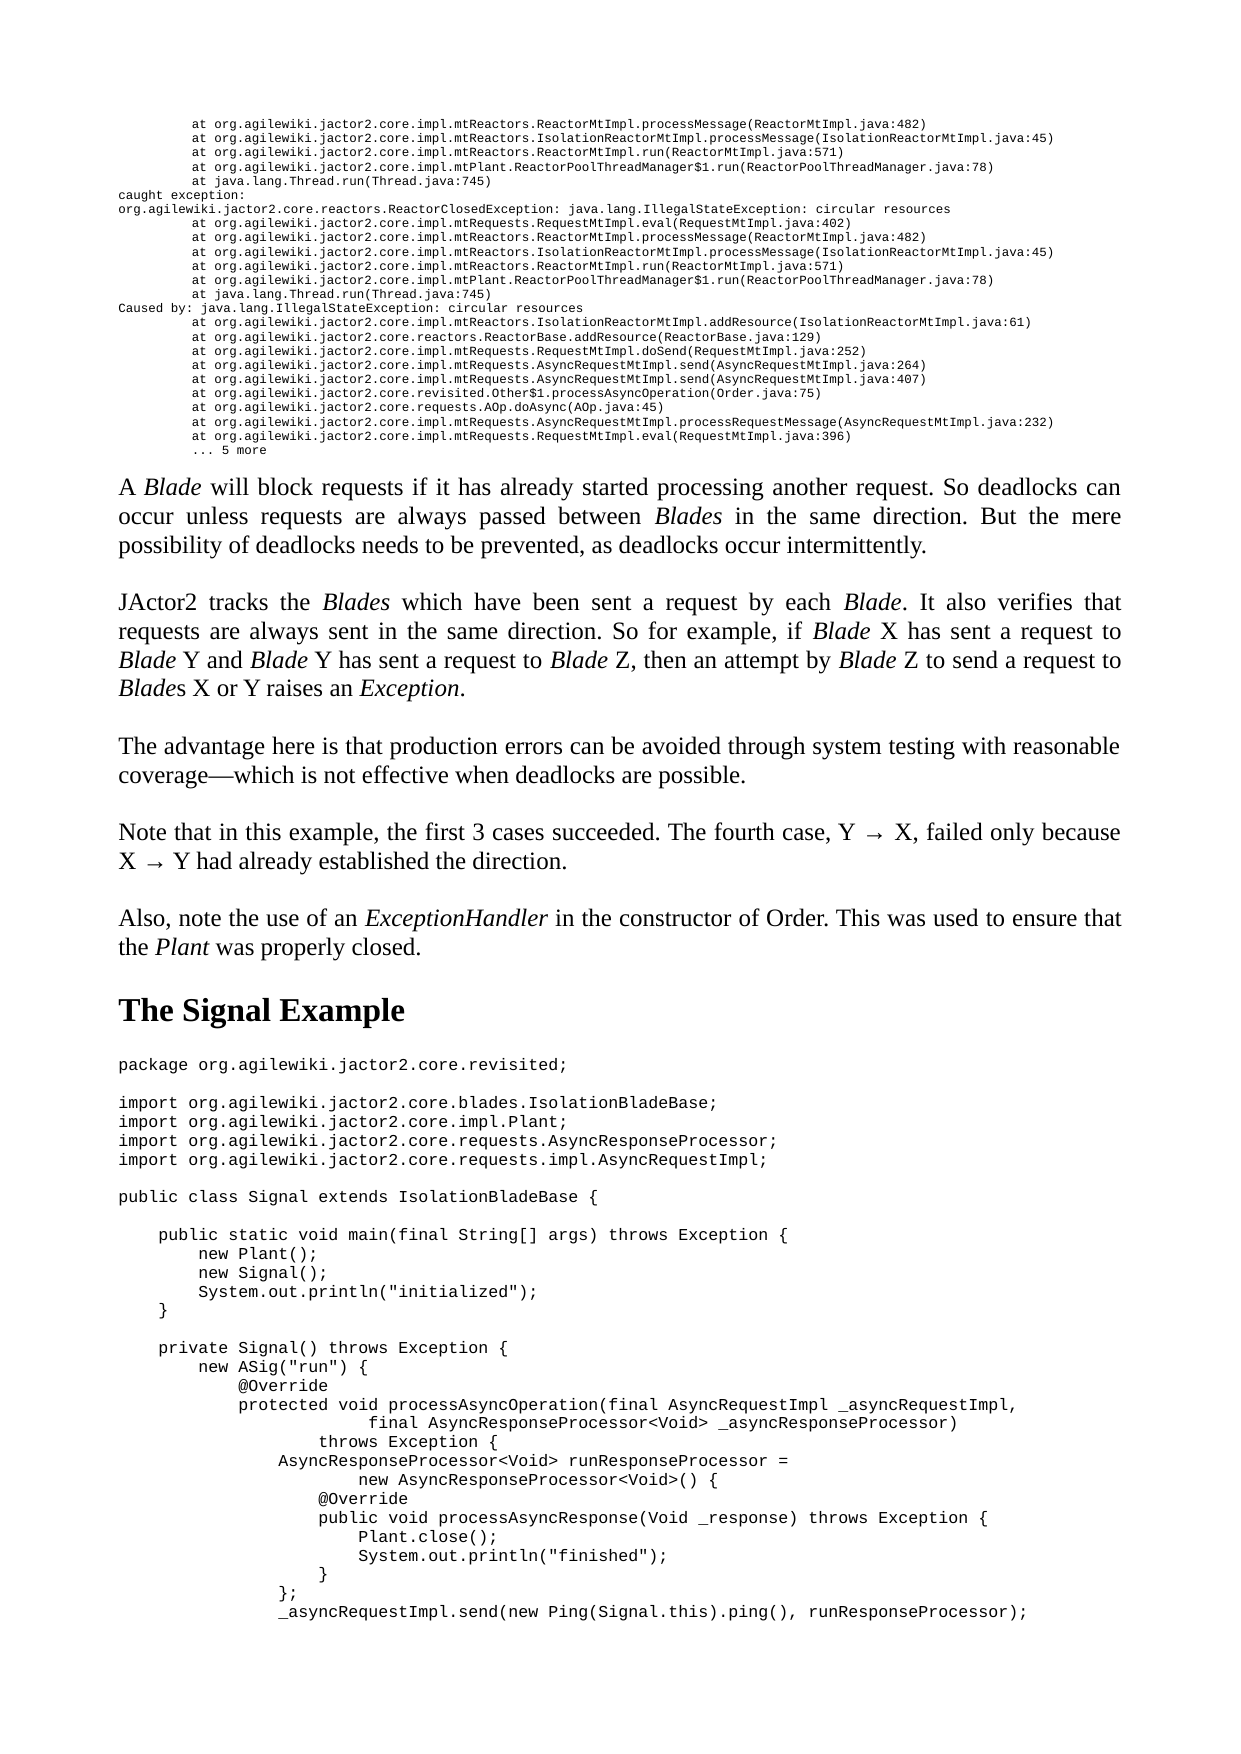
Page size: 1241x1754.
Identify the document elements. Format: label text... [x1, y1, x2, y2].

text at org.agilewiki.jactor2.core.impl.mtRequests.AsyncRequestMtImpl.processRequestMessage(AsyncRequestMtImpl.java:232) [118, 416, 1122, 430]
text new AsyncResponseProcessor<Void>() { [118, 1472, 1122, 1491]
text caught exception: [118, 189, 1122, 203]
text @Override [118, 1491, 1122, 1509]
text at org.agilewiki.jactor2.core.impl.mtPlant.ReactorPoolThreadManager$1.run(ReactorPoolThreadManager.java:78) [118, 274, 1122, 288]
text final AsyncResponseProcessor<Void> _asyncResponseProcessor) [118, 1415, 1122, 1434]
text @Override [118, 1377, 1122, 1396]
text Also, note the use of an ExceptionHandler in the constructor of Order. This was used to ensure that the Plant was properly closed. [118, 903, 1122, 961]
text at org.agilewiki.jactor2.core.impl.mtRequests.RequestMtImpl.doSend(RequestMtImpl.java:252) [118, 345, 1122, 359]
text protected void processAsyncOperation(final AsyncRequestImpl _asyncRequestImpl, [118, 1396, 1122, 1415]
text package org.agilewiki.jactor2.core.revisited; [118, 1057, 1122, 1076]
text at org.agilewiki.jactor2.core.impl.mtRequests.RequestMtImpl.eval(RequestMtImpl.java:402) [118, 217, 1122, 231]
text A Blade will block requests if it has already started processing another request. So deadlocks can occur unless requests are always passed between Blades in the same direction. But the mere possibility of deadlocks needs to be prevented, as deadlocks occur intermittently. [118, 472, 1122, 558]
text at org.agilewiki.jactor2.core.impl.mtReactors.ReactorMtImpl.processMessage(ReactorMtImpl.java:482) [118, 231, 1122, 246]
text The advantage here is that production errors can be avoided through system testing with reasonable coverage—which is not effective when deadlocks are possible. [118, 731, 1122, 788]
text AsyncResponseProcessor<Void> runResponseProcessor = [118, 1453, 1122, 1472]
text at org.agilewiki.jactor2.core.reactors.ReactorBase.addResource(ReactorBase.java:129) [118, 331, 1122, 345]
text new Signal(); [118, 1264, 1122, 1283]
text at org.agilewiki.jactor2.core.impl.mtReactors.IsolationReactorMtImpl.addResource(IsolationReactorMtImpl.java:61) [118, 316, 1122, 331]
text at org.agilewiki.jactor2.core.revisited.Other$1.processAsyncOperation(Order.java:75) [118, 387, 1122, 401]
text } [118, 1566, 1122, 1585]
text at org.agilewiki.jactor2.core.impl.mtReactors.ReactorMtImpl.run(ReactorMtImpl.java:571) [118, 146, 1122, 161]
text at java.lang.Thread.run(Thread.java:745) [118, 288, 1122, 302]
text new Plant(); [118, 1245, 1122, 1264]
text System.out.println("finished"); [118, 1547, 1122, 1566]
text Caused by: java.lang.IllegalStateException: circular resources [118, 302, 1122, 316]
text } [118, 1302, 1122, 1321]
text import org.agilewiki.jactor2.core.impl.Plant; [118, 1113, 1122, 1132]
text at org.agilewiki.jactor2.core.impl.mtReactors.ReactorMtImpl.processMessage(ReactorMtImpl.java:482) [118, 118, 1122, 132]
text at java.lang.Thread.run(Thread.java:745) [118, 175, 1122, 189]
text ... 5 more [118, 444, 1122, 458]
text JActor2 tracks the Blades which have been sent a request by each Blade. It also verifies that requests are always sent in the same direction. So for example, if Blade X has sent a request to Blade Y and Blade Y has sent a request to Blade Z, then an attempt by Blade Z to send a request to Blades X or Y raises an Exception. [118, 587, 1122, 702]
text import org.agilewiki.jactor2.core.blades.IsolationBladeBase; [118, 1094, 1122, 1113]
text }; [118, 1585, 1122, 1604]
text new ASig("run") { [118, 1358, 1122, 1377]
text at org.agilewiki.jactor2.core.impl.mtReactors.IsolationReactorMtImpl.processMessage(IsolationReactorMtImpl.java:45) [118, 132, 1122, 146]
text throws Exception { [118, 1434, 1122, 1453]
text at org.agilewiki.jactor2.core.impl.mtRequests.AsyncRequestMtImpl.send(AsyncRequestMtImpl.java:264) [118, 359, 1122, 373]
text Plant.close(); [118, 1528, 1122, 1547]
text The Signal Example [118, 990, 1122, 1028]
text public static void main(final String[] args) throws Exception { [118, 1227, 1122, 1245]
text org.agilewiki.jactor2.core.reactors.ReactorClosedException: java.lang.IllegalStateException: circular resources [118, 203, 1122, 217]
text at org.agilewiki.jactor2.core.impl.mtPlant.ReactorPoolThreadManager$1.run(ReactorPoolThreadManager.java:78) [118, 161, 1122, 175]
text _asyncRequestImpl.send(new Ping(Signal.this).ping(), runResponseProcessor); [118, 1604, 1122, 1622]
text at org.agilewiki.jactor2.core.impl.mtRequests.AsyncRequestMtImpl.send(AsyncRequestMtImpl.java:407) [118, 373, 1122, 387]
text import org.agilewiki.jactor2.core.requests.AsyncResponseProcessor; [118, 1132, 1122, 1151]
text Note that in this example, the first 3 cases succeeded. The fourth case, Y → X, failed only because X → Y had already established the direction. [118, 817, 1122, 875]
text import org.agilewiki.jactor2.core.requests.impl.AsyncRequestImpl; [118, 1151, 1122, 1170]
text public void processAsyncResponse(Void _response) throws Exception { [118, 1509, 1122, 1528]
text at org.agilewiki.jactor2.core.impl.mtReactors.ReactorMtImpl.run(ReactorMtImpl.java:571) [118, 260, 1122, 274]
text System.out.println("initialized"); [118, 1283, 1122, 1302]
text at org.agilewiki.jactor2.core.impl.mtReactors.IsolationReactorMtImpl.processMessage(IsolationReactorMtImpl.java:45) [118, 246, 1122, 260]
text at org.agilewiki.jactor2.core.requests.AOp.doAsync(AOp.java:45) [118, 401, 1122, 416]
text at org.agilewiki.jactor2.core.impl.mtRequests.RequestMtImpl.eval(RequestMtImpl.java:396) [118, 430, 1122, 444]
text private Signal() throws Exception { [118, 1340, 1122, 1358]
text public class Signal extends IsolationBladeBase { [118, 1189, 1122, 1208]
